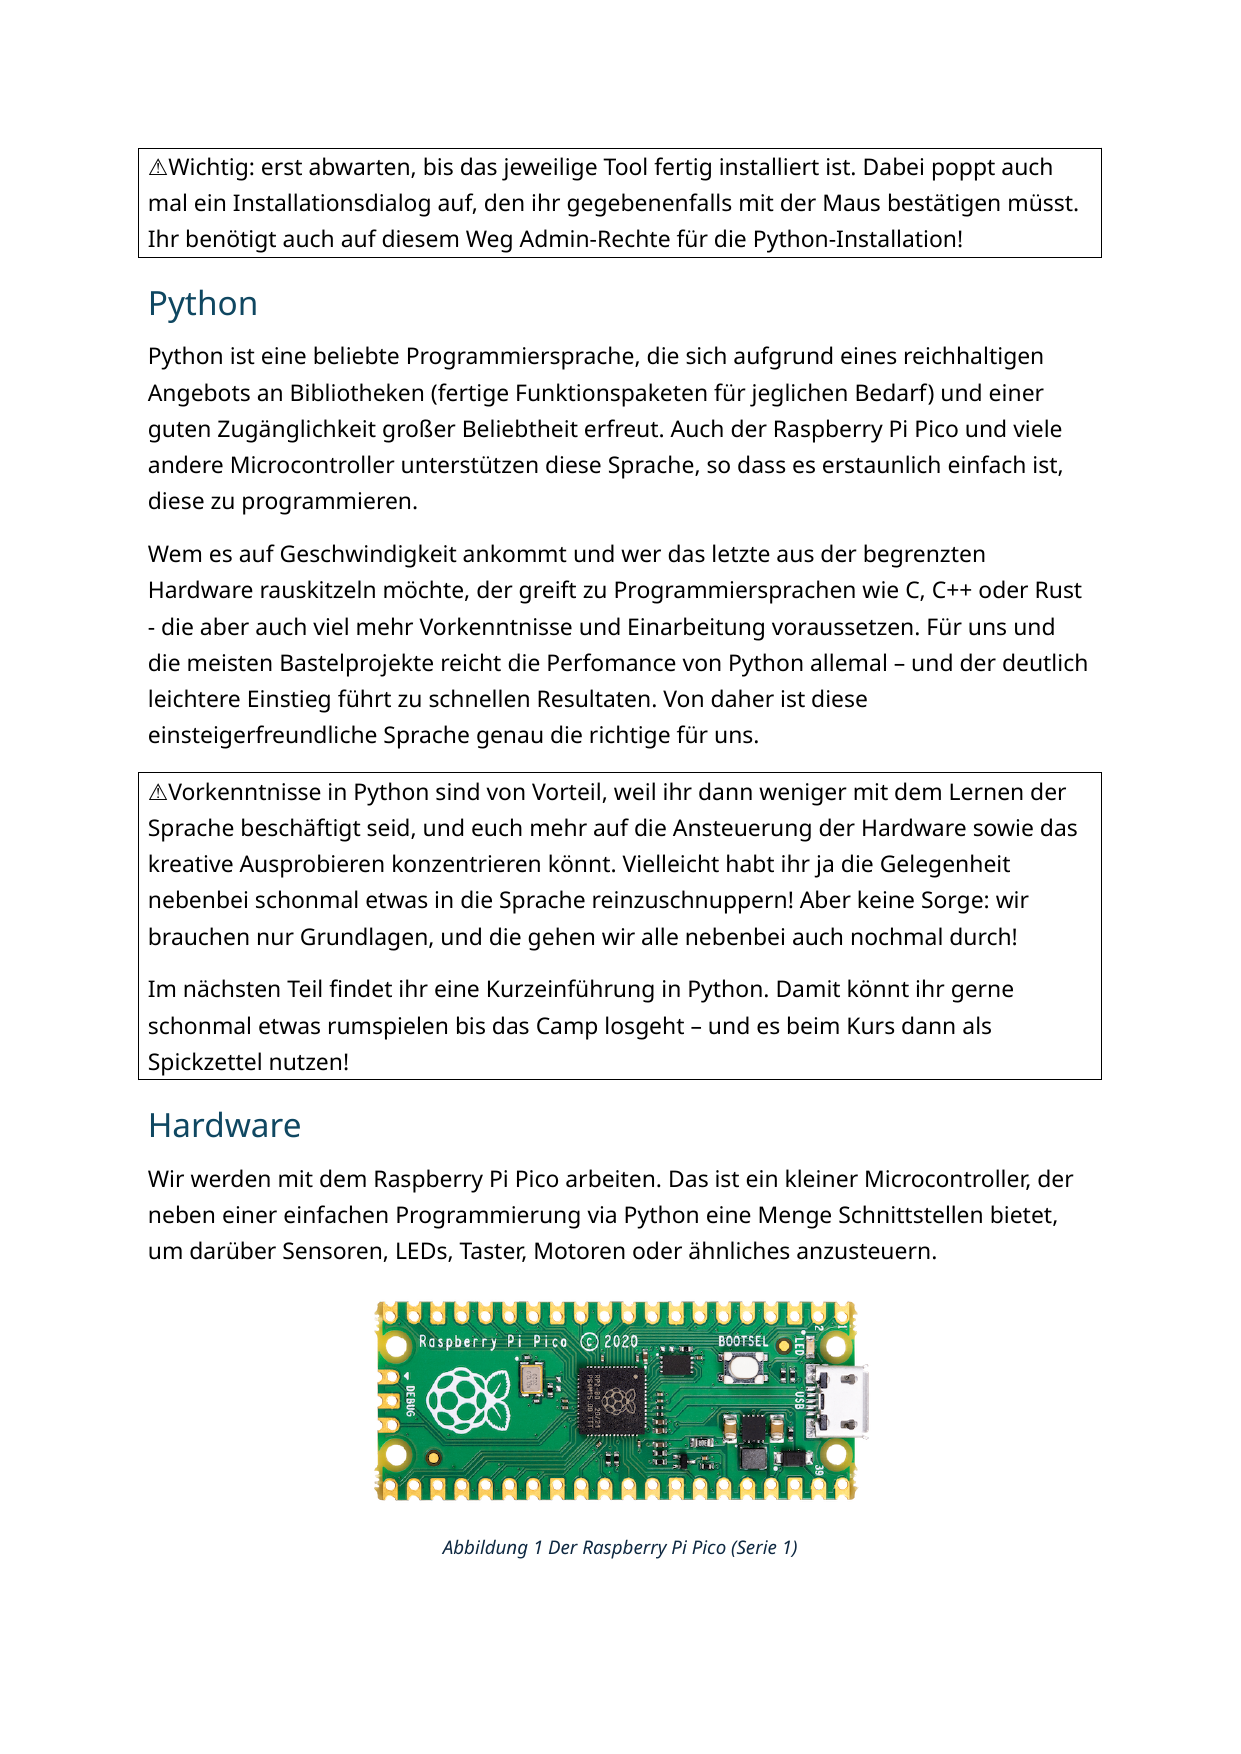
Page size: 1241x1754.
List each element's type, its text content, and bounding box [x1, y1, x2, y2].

text Wir werden mit dem Raspberry Pi Pico arbeiten. Das ist ein kleiner Microcontroller, der neben einer einfachen Programmierung via Python eine Menge Schnittstellen bietet, um darüber Sensoren, LEDs, Taster, Motoren oder ähnliches anzusteuern. [148, 1163, 1093, 1267]
text Im nächsten Teil findet ihr eine Kurzeinführung in Python. Damit könnt ihr gerne schonmal etwas rumspielen bis das Camp losgeht – und es beim Kurs dann als Spickzettel nutzen! [139, 970, 1101, 1079]
subtitle Python [148, 279, 1093, 325]
subtitle Hardware [148, 1102, 1093, 1147]
picture [364, 1288, 876, 1513]
text Python ist eine beliebte Programmiersprache, die sich aufgrund eines reichhaltigen Angebots an Bibliotheken (fertige Funktionspaketen für jeglichen Bedarf) und einer guten Zugänglichkeit großer Beliebtheit erfreut. Auch der Raspberry Pi Pico und viele andere Microcontroller unterstützen diese Sprache, so dass es erstaunlich einfach ist, diese zu programmieren. [148, 340, 1093, 516]
text Wem es auf Geschwindigkeit ankommt und wer das letzte aus der begrenzten Hardware rauskitzeln möchte, der greift zu Programmiersprachen wie C, C++ oder Rust - die aber auch viel mehr Vorkenntnisse und Einarbeitung voraussetzen. Für uns und die meisten Bastelprojekte reicht die Perfomance von Python allemal – und der deutlich leichtere Einstieg führt zu schnellen Resultaten. Von daher ist diese einsteigerfreundliche Sprache genau die richtige für uns. [148, 538, 1093, 751]
text ⚠️Vorkenntnisse in Python sind von Vorteil, weil ihr dann weniger mit dem Lernen der Sprache beschäftigt seid, und euch mehr auf die Ansteuerung der Hardware sowie das kreative Ausprobieren konzentrieren könnt. Vielleicht habt ihr ja die Gelegenheit nebenbei schonmal etwas in die Sprache reinzuschnuppern! Aber keine Sorge: wir brauchen nur Grundlagen, und die gehen wir alle nebenbei auch nochmal durch! [139, 773, 1101, 952]
text Abbildung 1 Der Raspberry Pi Pico (Serie 1) [148, 1534, 1093, 1560]
text ⚠️Wichtig: erst abwarten, bis das jeweilige Tool fertig installiert ist. Dabei poppt auch mal ein Installationsdialog auf, den ihr gegebenenfalls mit der Maus bestätigen müsst. Ihr benötigt auch auf diesem Weg Admin-Rechte für die Python-Installation! [139, 149, 1101, 257]
